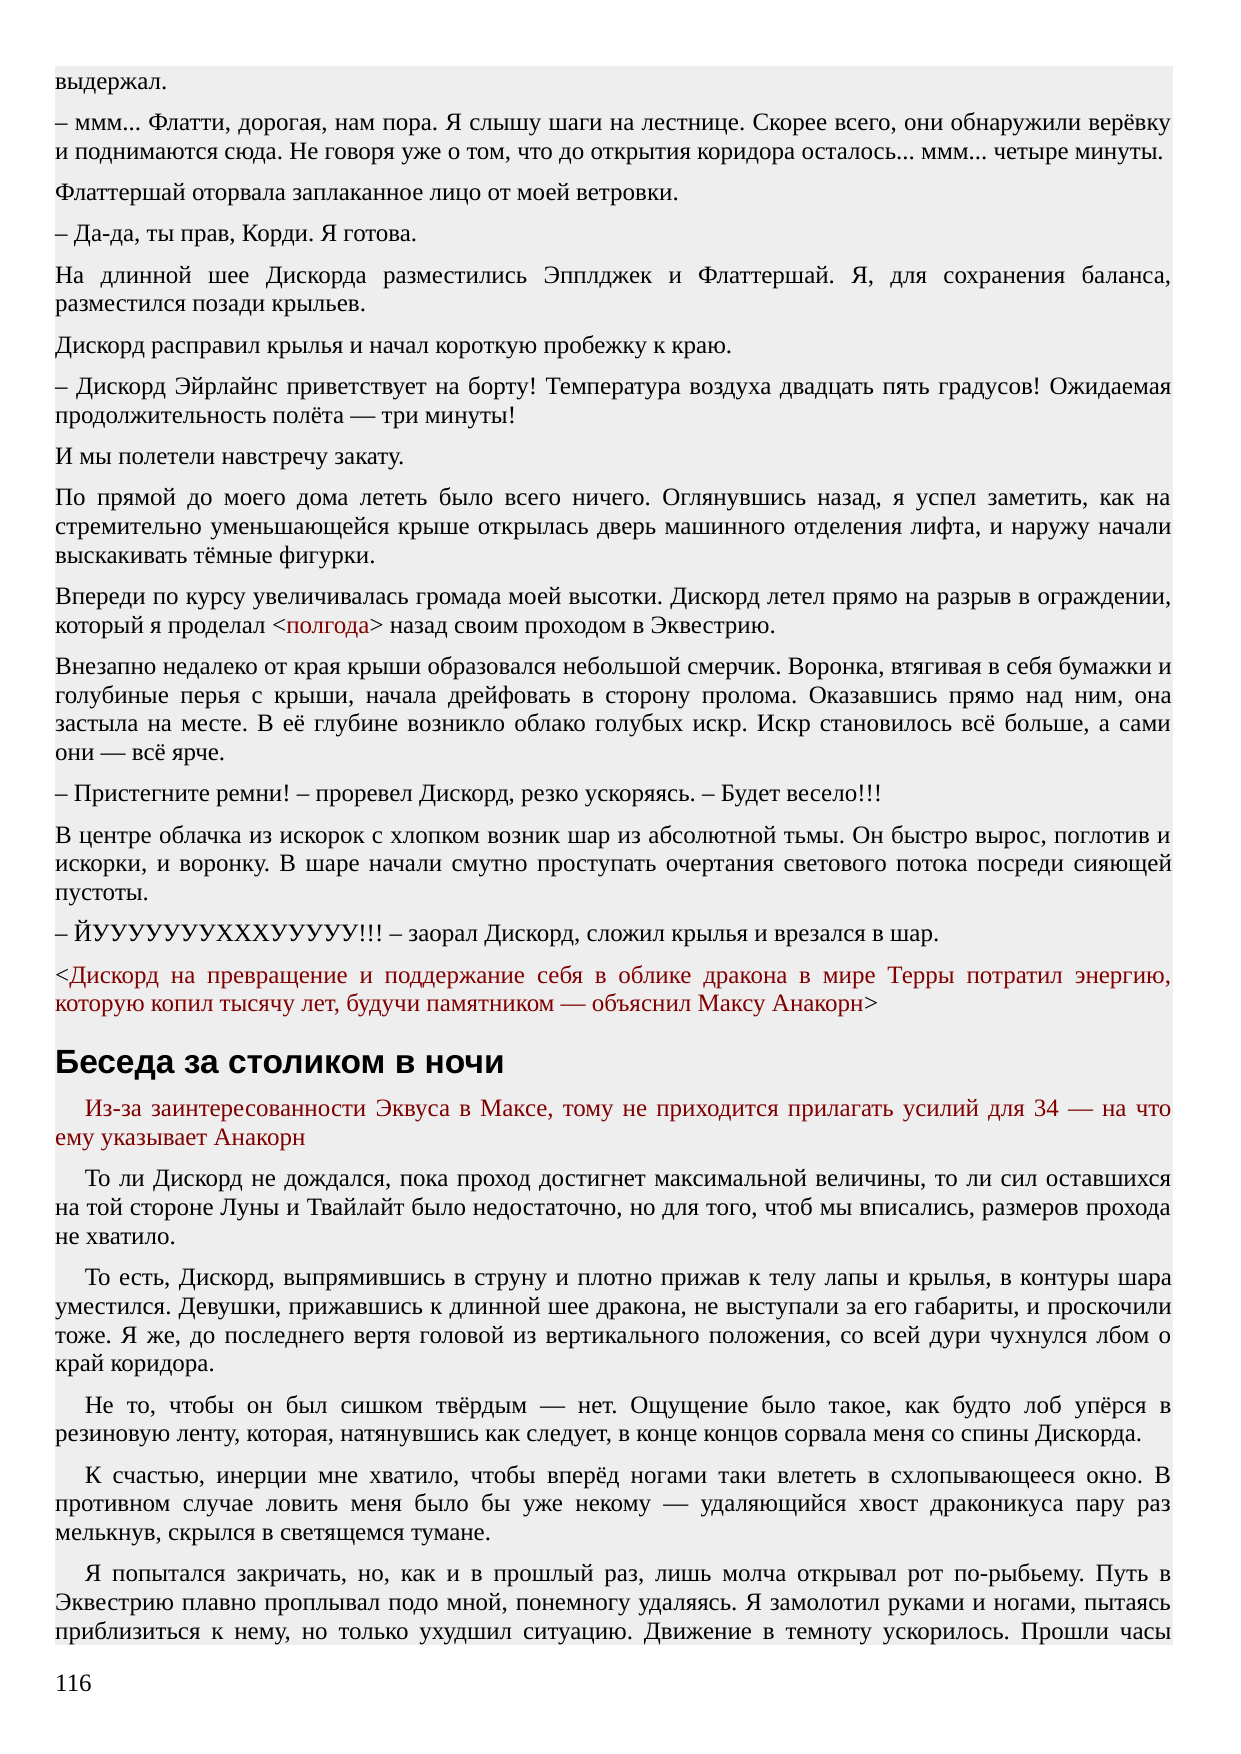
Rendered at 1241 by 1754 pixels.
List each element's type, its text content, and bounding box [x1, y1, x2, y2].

text По прямой до моего дома лететь было всего ничего. Оглянувшись назад, я успел заметить, как на стремительно уменьшающейся крыше открылась дверь машинного отделения лифта, и наружу начали выскакивать тёмные фигурки. [55, 482, 1173, 568]
text – ммм... Флатти, дорогая, нам пора. Я слышу шаги на лестнице. Скорее всего, они обнаружили верёвку и поднимаются сюда. Не говоря уже о том, что до открытия коридора осталось... ммм... четыре минуты. [55, 107, 1173, 165]
text На длинной шее Дискорда разместились Эпплджек и Флаттершай. Я, для сохранения баланса, разместился позади крыльев. [55, 260, 1173, 317]
text Внезапно недалеко от края крыши образовался небольшой смерчик. Воронка, втягивая в себя бумажки и голубиные перья с крыши, начала дрейфовать в сторону пролома. Оказавшись прямо над ним, она застыла на месте. В её глубине возникло облако голубых искр. Искр становилось всё больше, а сами они — всё ярче. [55, 651, 1173, 766]
text И мы полетели навстречу закату. [55, 441, 1173, 470]
text Флаттершай оторвала заплаканное лицо от моей ветровки. [55, 177, 1173, 206]
text – Пристегните ремни! – проревел Дискорд, резко ускоряясь. – Будет весело!!! [55, 778, 1173, 807]
text <Дискорд на превращение и поддержание себя в облике дракона в мире Терры потратил энергию, которую копил тысячу лет, будучи памятником — объяснил Максу Анакорн> [55, 960, 1173, 1017]
text То есть, Дискорд, выпрямившись в струну и плотно прижав к телу лапы и крылья, в контуры шара уместился. Девушки, прижавшись к длинной шее дракона, не выступали за его габариты, и проскочили тоже. Я же, до последнего вертя головой из вертикального положения, со всей дури чухнулся лбом о край коридора. [55, 1262, 1173, 1377]
text Из-за заинтересованности Эквуса в Максе, тому не приходится прилагать усилий для 34 — на что ему указывает Анакорн [55, 1093, 1173, 1151]
text Я попытался закричать, но, как и в прошлый раз, лишь молча открывал рот по-рыбьему. Путь в Эквестрию плавно проплывал подо мной, понемногу удаляясь. Я замолотил руками и ногами, пытаясь приблизиться к нему, но только ухудшил ситуацию. Движение в темноту ускорилось. Прошли часы [55, 1558, 1173, 1645]
text В центре облачка из искорок с хлопком возник шар из абсолютной тьмы. Он быстро вырос, поглотив и искорки, и воронку. В шаре начали смутно проступать очертания светового потока посреди сияющей пустоты. [55, 820, 1173, 906]
text Не то, чтобы он был сишком твёрдым — нет. Ощущение было такое, как будто лоб упёрся в резиновую ленту, которая, натянувшись как следует, в конце концов сорвала меня со спины Дискорда. [55, 1390, 1173, 1447]
subtitle Беседа за столиком в ночи [55, 1042, 1173, 1081]
text Дискорд расправил крылья и начал короткую пробежку к краю. [55, 330, 1173, 358]
text – ЙУУУУУУУХХХУУУУУ!!! – заорал Дискорд, сложил крылья и врезался в шар. [55, 918, 1173, 947]
text Впереди по курсу увеличивалась громада моей высотки. Дискорд летел прямо на разрыв в ограждении, который я проделал <полгода> назад своим проходом в Эквестрию. [55, 581, 1173, 638]
text – Да-да, ты прав, Корди. Я готова. [55, 218, 1173, 247]
text – Дискорд Эйрлайнс приветствует на борту! Температура воздуха двадцать пять градусов! Ожидаемая продолжительность полёта — три минуты! [55, 371, 1173, 428]
text выдержал. [55, 66, 1173, 95]
text То ли Дискорд не дождался, пока проход достигнет максимальной величины, то ли сил оставшихся на той стороне Луны и Твайлайт было недостаточно, но для того, чтоб мы вписались, размеров прохода не хватило. [55, 1163, 1173, 1250]
text К счастью, инерции мне хватило, чтобы вперёд ногами таки влететь в схлопывающееся окно. В противном случае ловить меня было бы уже некому — удаляющийся хвост драконикуса пару раз мелькнув, скрылся в светящемся тумане. [55, 1460, 1173, 1546]
